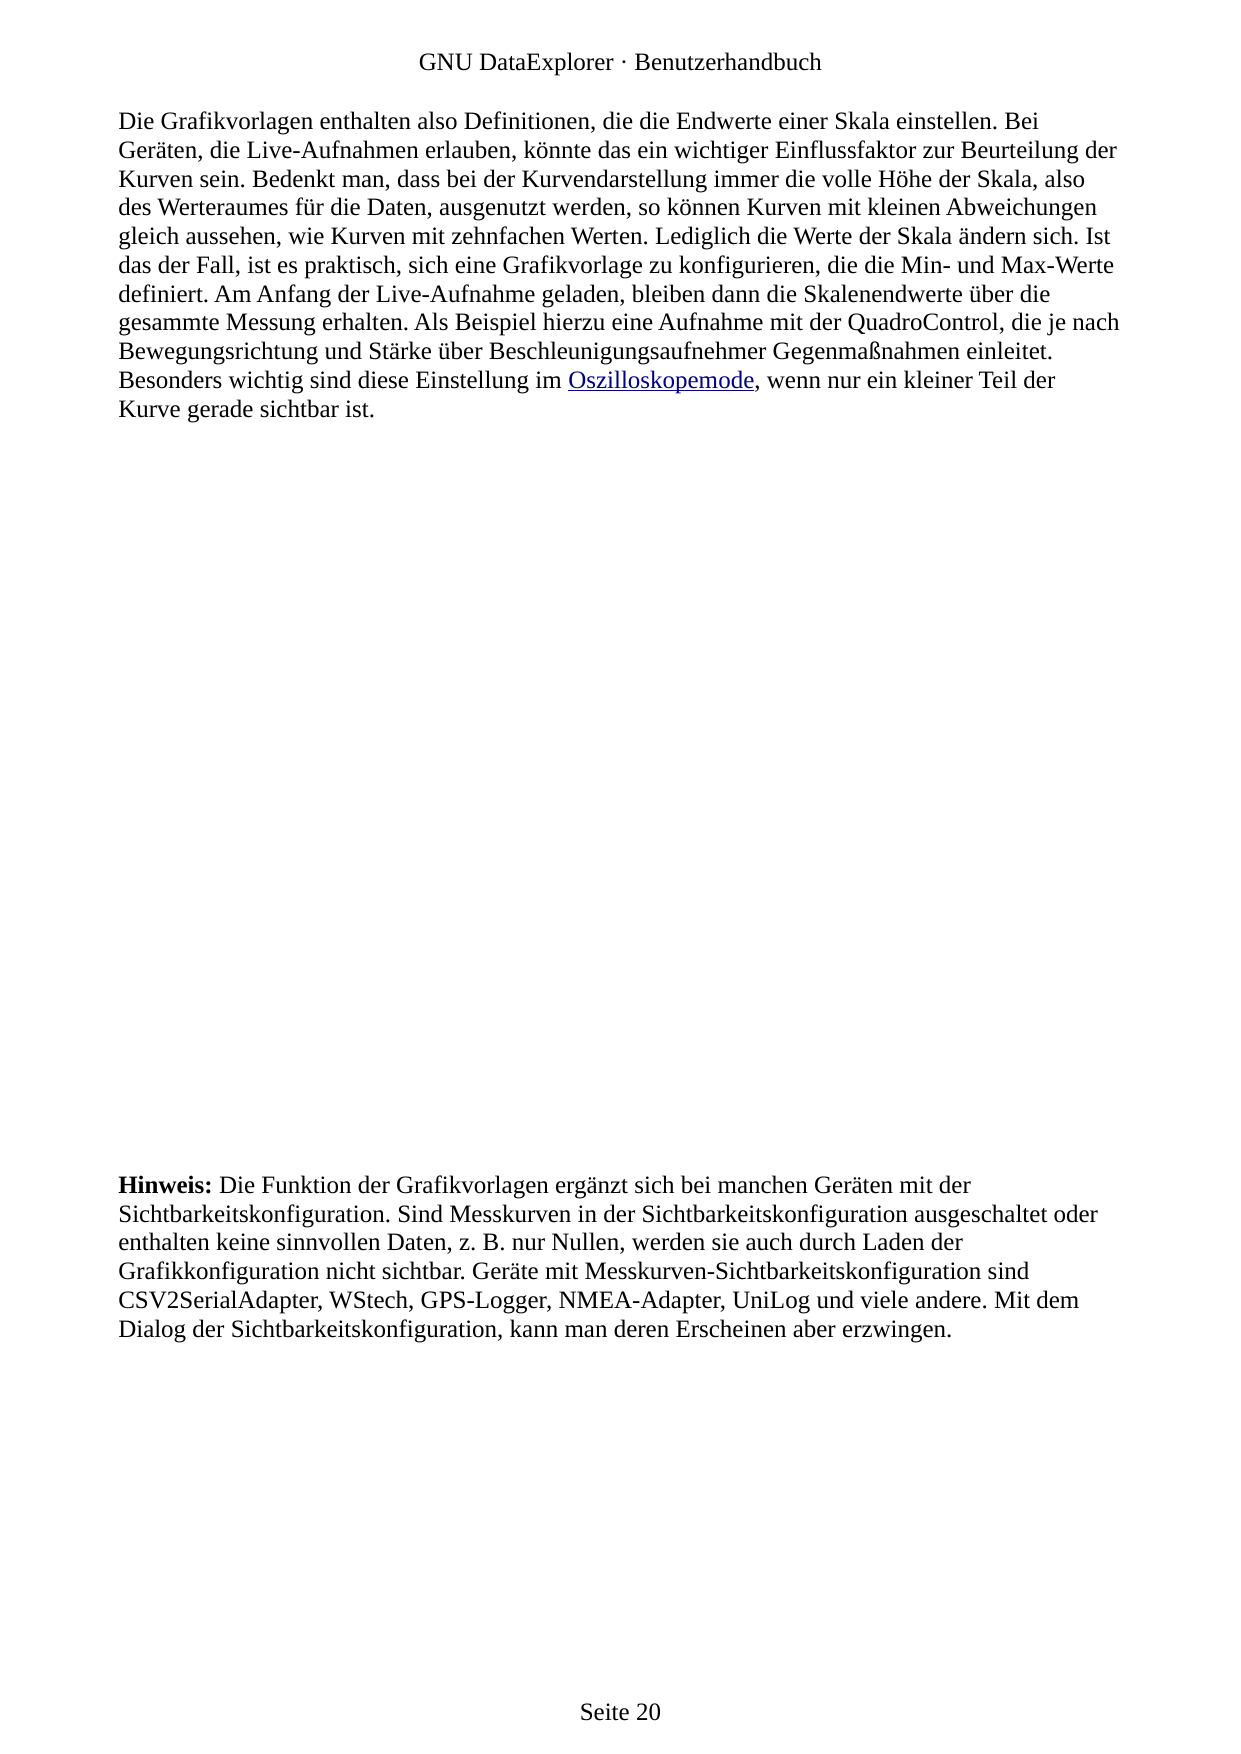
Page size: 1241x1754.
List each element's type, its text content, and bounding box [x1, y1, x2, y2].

text Hinweis: Die Funktion der Grafikvorlagen ergänzt sich bei manchen Geräten mit der Sichtbarkeitskonfiguration. Sind Messkurven in der Sichtbarkeitskonfiguration ausgeschaltet oder enthalten keine sinnvollen Daten, z. B. nur Nullen, werden sie auch durch Laden der Grafikkonfiguration nicht sichtbar. Geräte mit Messkurven-Sichtbarkeitskonfiguration sind CSV2SerialAdapter, WStech, GPS-Logger, NMEA-Adapter, UniLog und viele andere. Mit dem Dialog der Sichtbarkeitskonfiguration, kann man deren Erscheinen aber erzwingen. [118, 1170, 1122, 1342]
text Die Grafikvorlagen enthalten also Definitionen, die die Endwerte einer Skala einstellen. Bei Geräten, die Live-Aufnahmen erlauben, könnte das ein wichtiger Einflussfaktor zur Beurteilung der Kurven sein. Bedenkt man, dass bei der Kurvendarstellung immer die volle Höhe der Skala, also des Werteraumes für die Daten, ausgenutzt werden, so können Kurven mit kleinen Abweichungen gleich aussehen, wie Kurven mit zehnfachen Werten. Lediglich die Werte der Skala ändern sich. Ist das der Fall, ist es praktisch, sich eine Grafikvorlage zu konfigurieren, die die Min- und Max-Werte definiert. Am Anfang der Live-Aufnahme geladen, bleiben dann die Skalenendwerte über die gesammte Messung erhalten. Als Beispiel hierzu eine Aufnahme mit der QuadroControl, die je nach Bewegungsrichtung und Stärke über Beschleunigungsaufnehmer Gegenmaßnahmen einleitet. Besonders wichtig sind diese Einstellung im Oszilloskopemode, wenn nur ein kleiner Teil der Kurve gerade sichtbar ist. [118, 106, 1122, 422]
